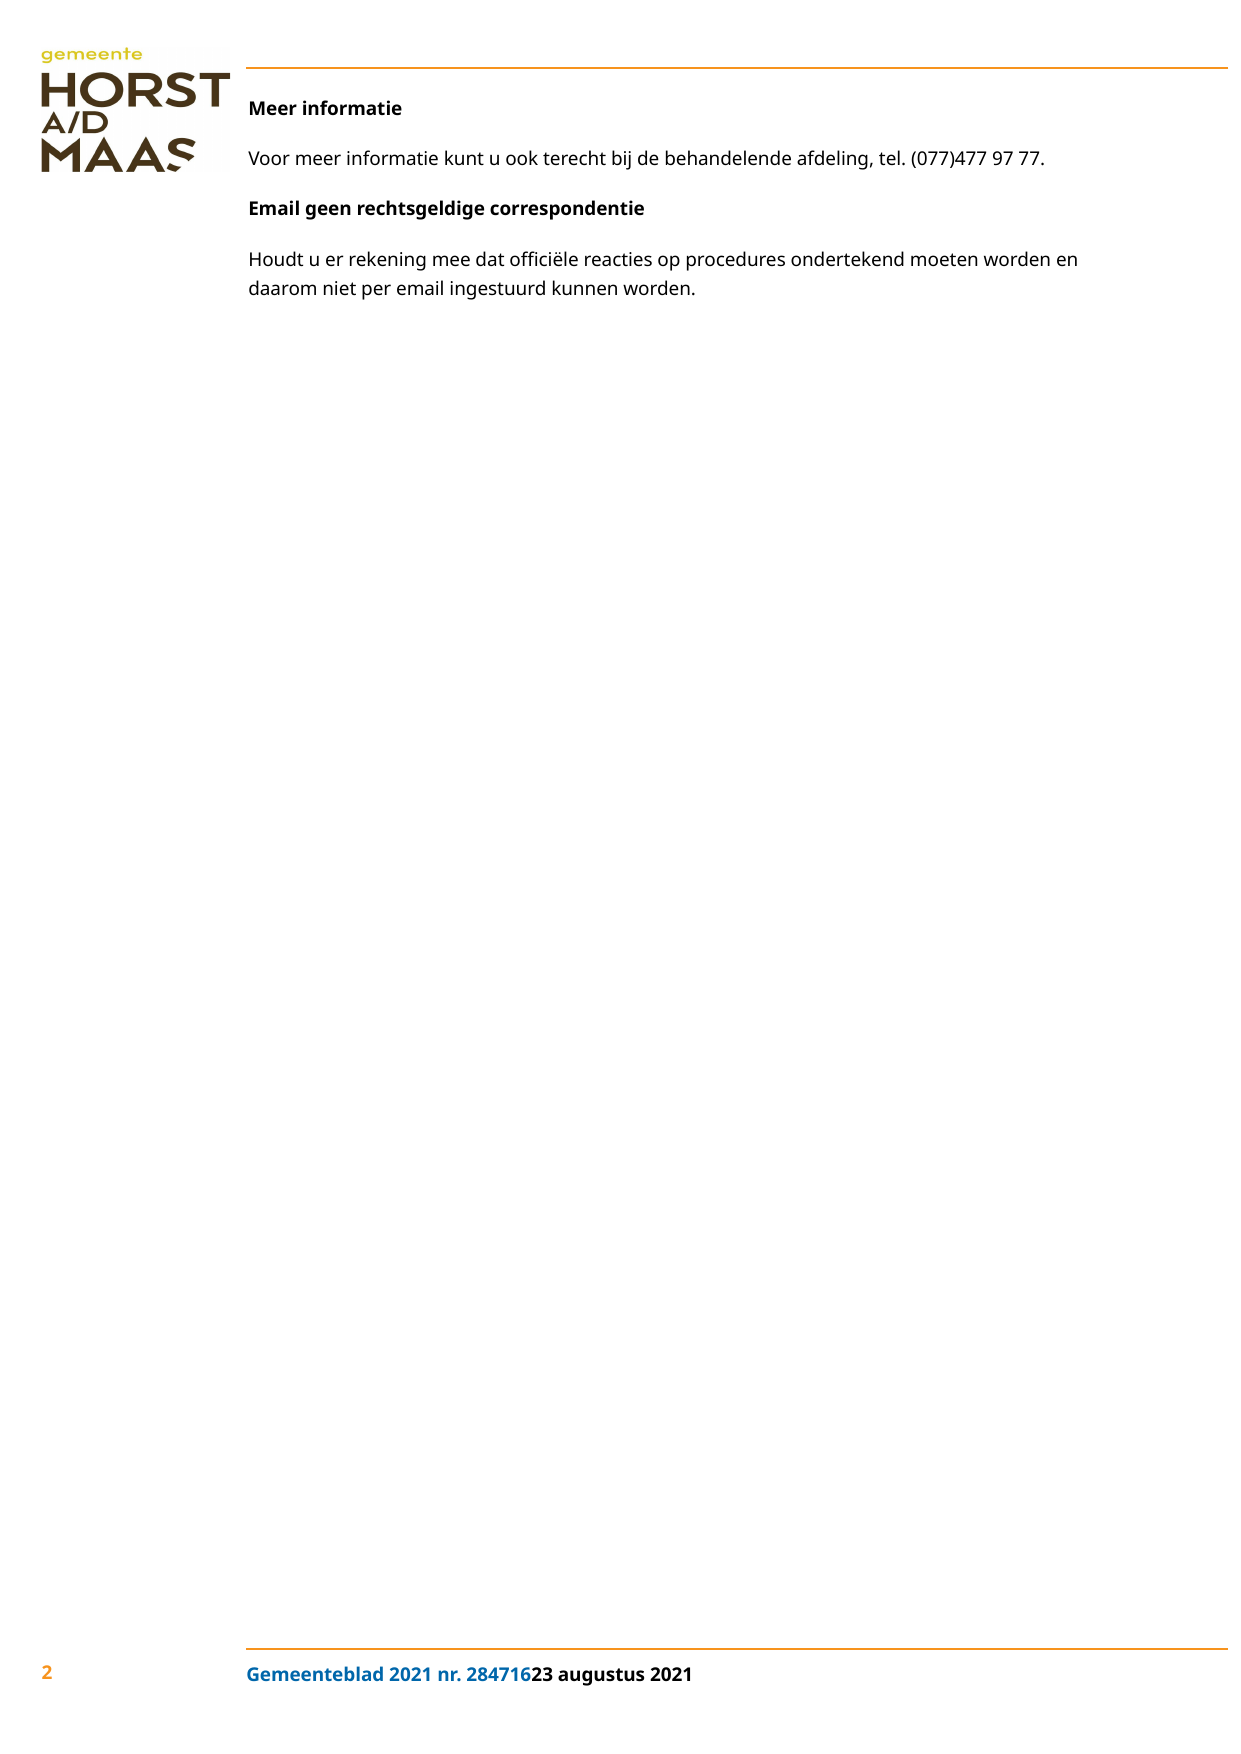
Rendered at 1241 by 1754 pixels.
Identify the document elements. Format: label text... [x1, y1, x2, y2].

text Voor meer informatie kunt u ook terecht bij de behandelende afdeling, tel. (077)477 97 77. [248, 145, 1152, 171]
text Houdt u er rekening mee dat officiële reacties op procedures ondertekend moeten worden en daarom niet per email ingestuurd kunnen worden. [248, 246, 1152, 301]
text Meer informatie [248, 95, 1152, 121]
picture [41, 47, 231, 172]
text Email geen rechtsgeldige correspondentie [248, 196, 1152, 221]
